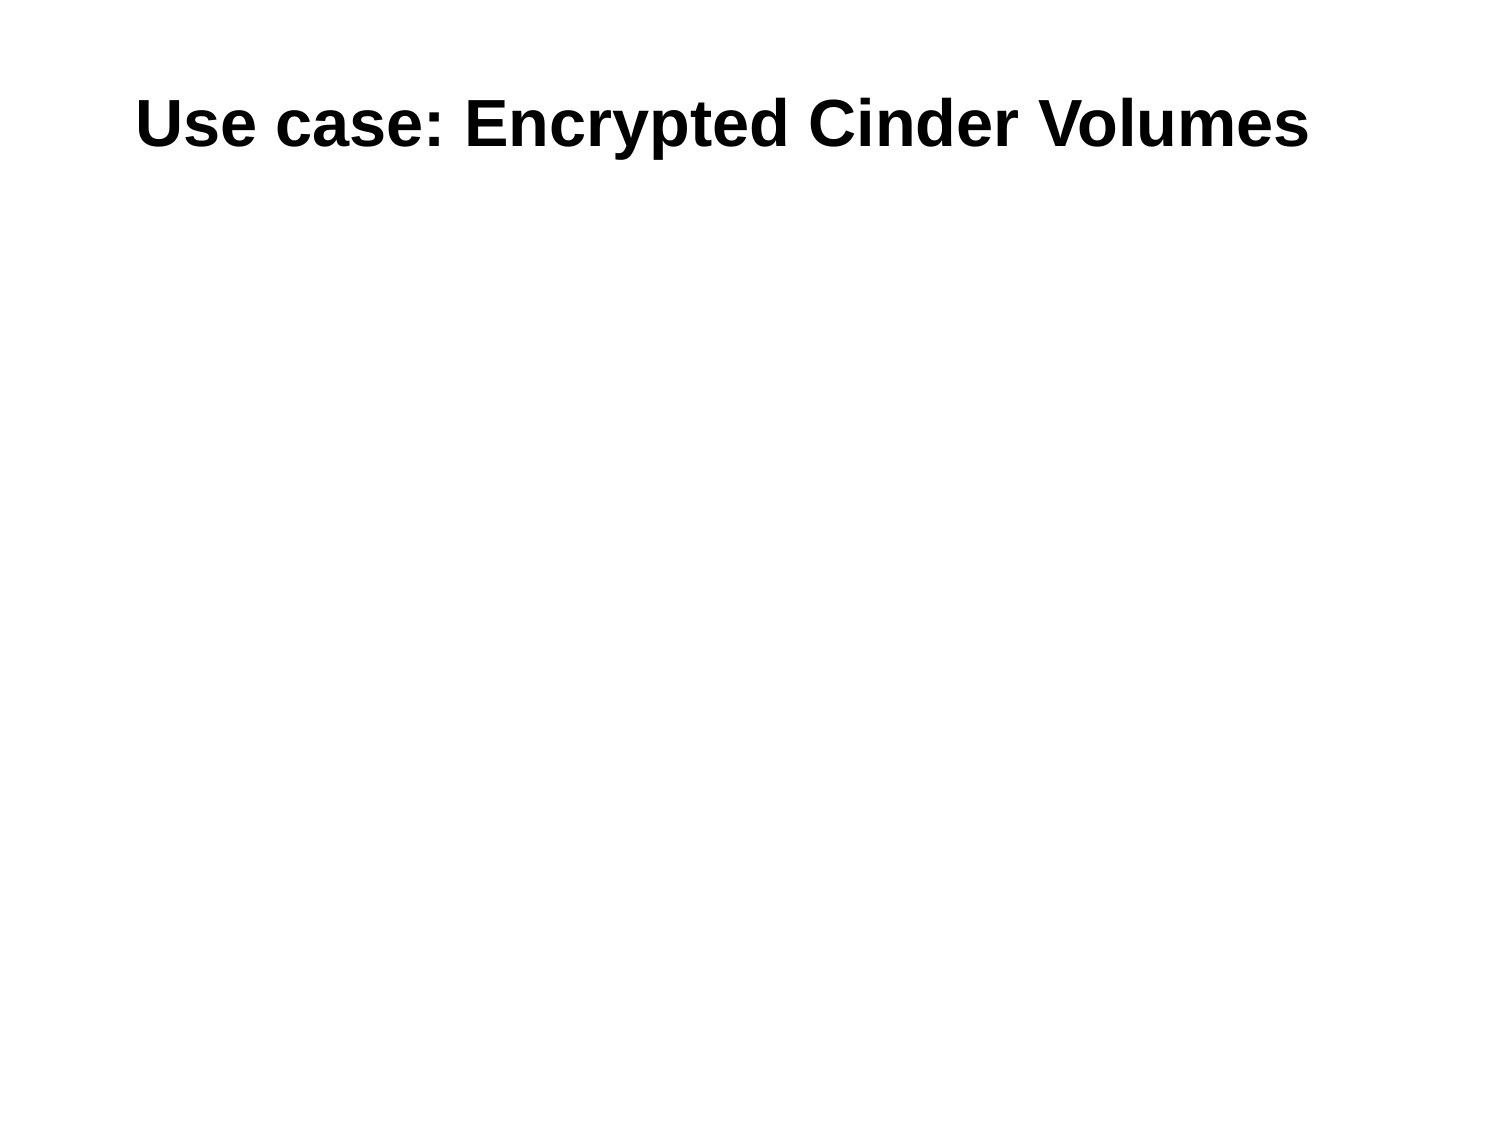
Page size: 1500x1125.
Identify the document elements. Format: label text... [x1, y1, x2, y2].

title Use case: Encrypted Cinder Volumes [135, 41, 1372, 204]
